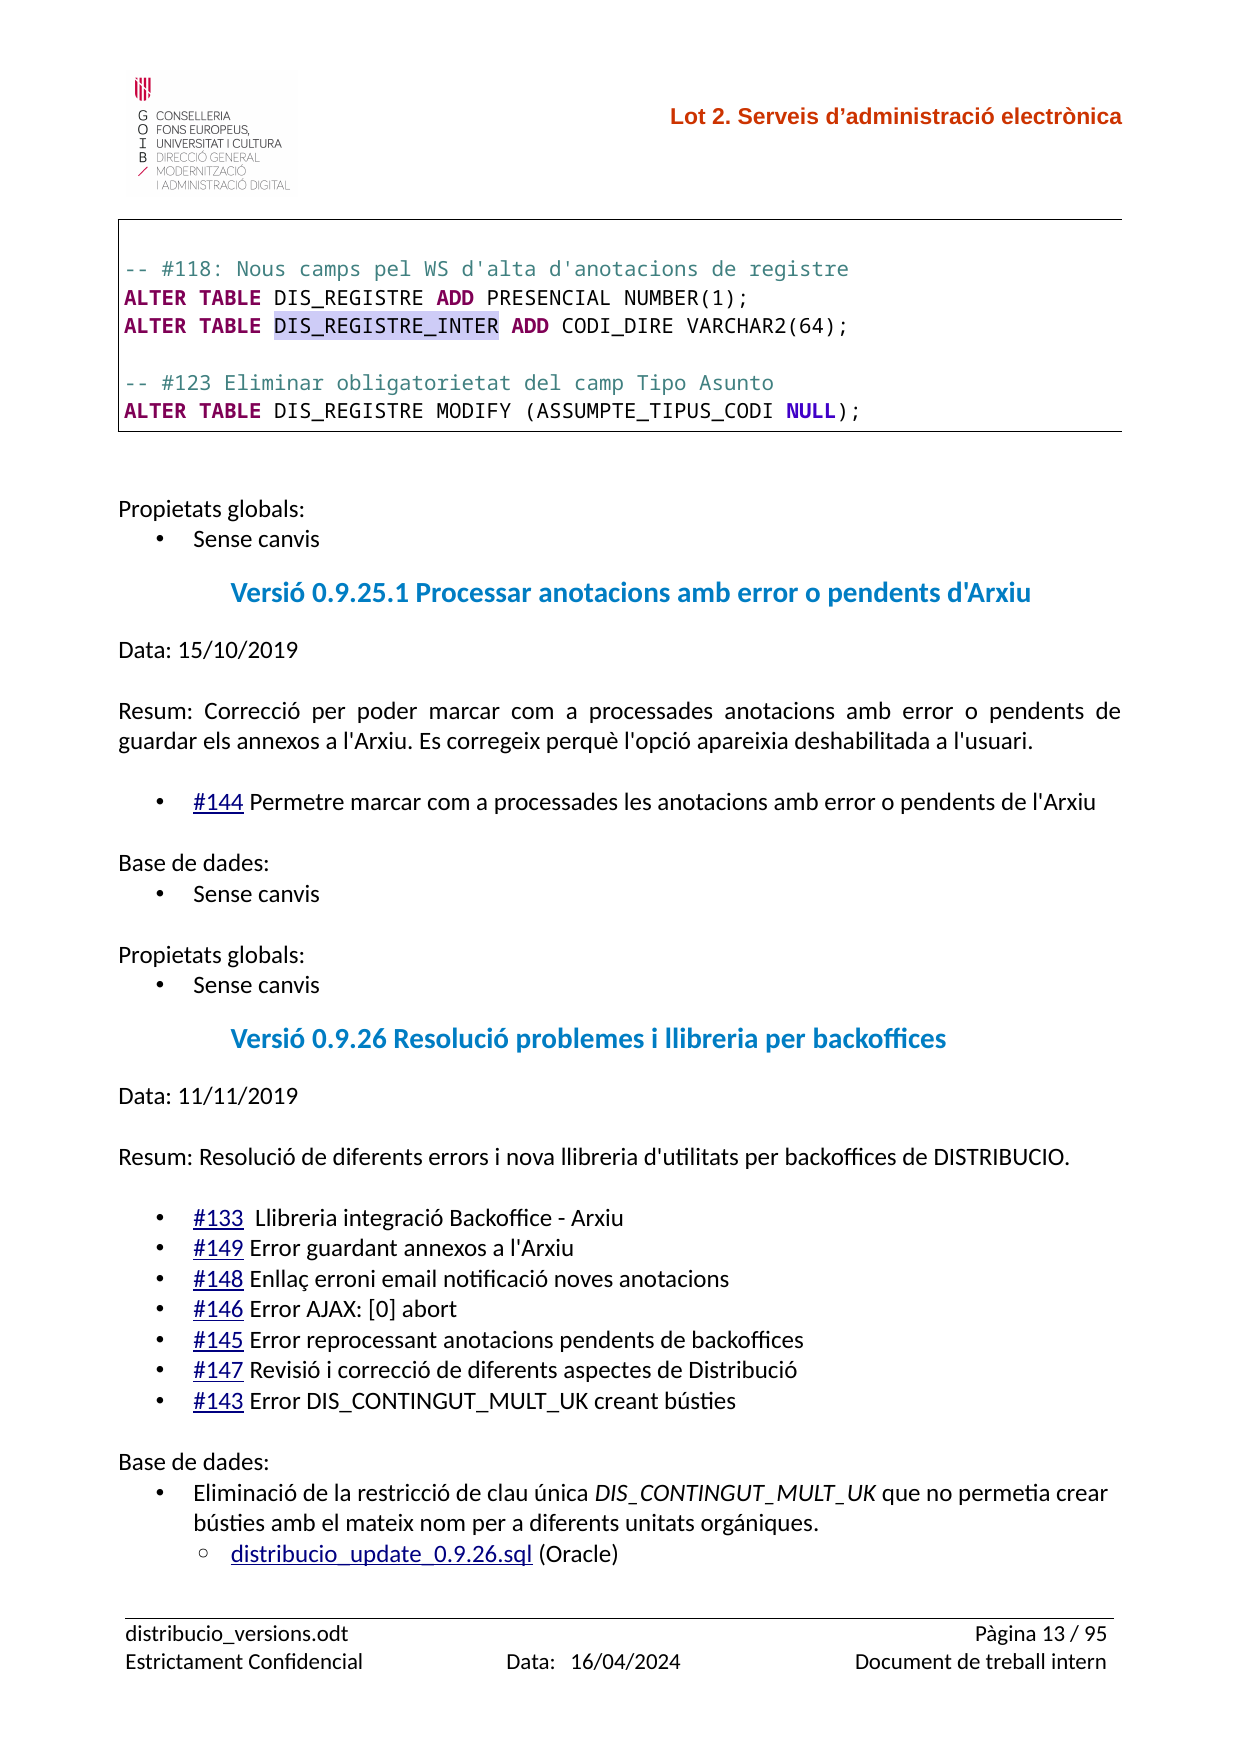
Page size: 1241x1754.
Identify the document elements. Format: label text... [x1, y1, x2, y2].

text Resum: Resolució de diferents errors i nova llibreria d'utilitats per backoffices de DISTRIBUCIO. [118, 1141, 1122, 1171]
text Base de dades: [118, 1446, 1122, 1477]
list #143 Error DIS_CONTINGUT_MULT_UK creant bústies [156, 1385, 1122, 1416]
subtitle Versió 0.9.25.1 Processar anotacions amb error o pendents d'Arxiu [153, 574, 1122, 610]
text Propietats globals: [118, 939, 1122, 969]
text Data: 11/11/2019 [118, 1080, 1122, 1110]
list #147 Revisió i correcció de diferents aspectes de Distribució [156, 1354, 1122, 1385]
list distribucio_update_0.9.26.sql (Oracle) [193, 1538, 1122, 1568]
table_header -- #118: Nous camps pel WS d'alta d'anotacions de registre ALTER TABLE DIS_REGISTRE ADD PRESENCIAL NUMBER(1); ALTER TABLE DIS_REGISTRE_INTER ADD CODI_DIRE VARCHAR2(64); -- #123 Eliminar obligatorietat del camp Tipo Asunto ALTER TABLE DIS_REGISTRE MODIFY (ASSUMPTE_TIPUS_CODI NULL); [119, 220, 1122, 431]
list #145 Error reprocessant anotacions pendents de backoffices [156, 1324, 1122, 1354]
list #133 Llibreria integració Backoffice - Arxiu [156, 1202, 1122, 1232]
list #148 Enllaç erroni email notificació noves anotacions [156, 1263, 1122, 1293]
list #149 Error guardant annexos a l'Arxiu [156, 1232, 1122, 1263]
list Sense canvis [156, 969, 1122, 1000]
list #144 Permetre marcar com a processades les anotacions amb error o pendents de l'Arxiu [156, 786, 1122, 817]
text Propietats globals: [118, 493, 1122, 523]
subtitle Versió 0.9.26 Resolució problemes i llibreria per backoffices [153, 1021, 1122, 1056]
list #146 Error AJAX: [0] abort [156, 1293, 1122, 1324]
picture [126, 70, 299, 197]
list Sense canvis [156, 878, 1122, 908]
text Base de dades: [118, 847, 1122, 878]
list Eliminació de la restricció de clau única DIS_CONTINGUT_MULT_UK que no permetia crear bústies amb el mateix nom per a diferents unitats orgániques. [156, 1477, 1122, 1538]
list Sense canvis [156, 523, 1122, 554]
text Data: 15/10/2019 [118, 634, 1122, 664]
text Resum: Correcció per poder marcar com a processades anotacions amb error o pendents de guardar els annexos a l'Arxiu. Es corregeix perquè l'opció apareixia deshabilitada a l'usuari. [118, 695, 1122, 756]
